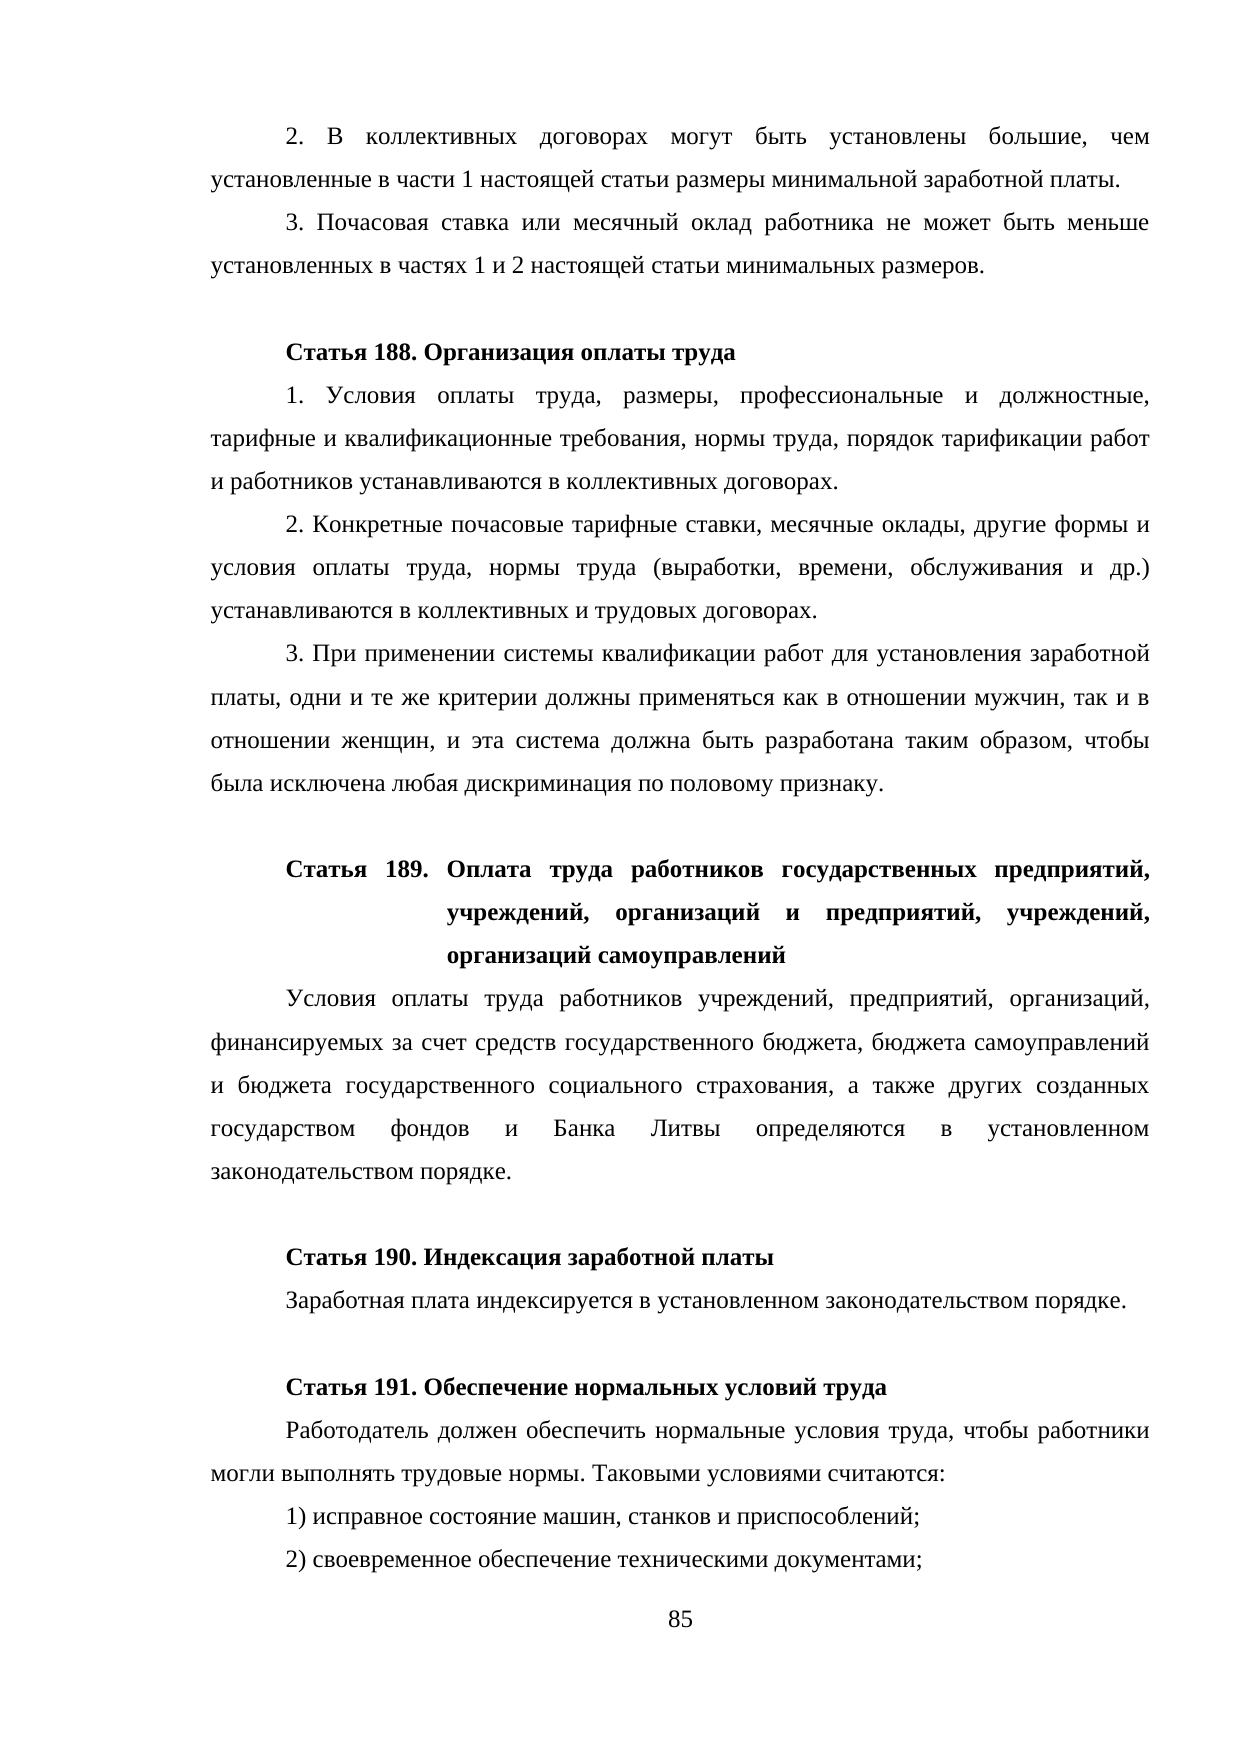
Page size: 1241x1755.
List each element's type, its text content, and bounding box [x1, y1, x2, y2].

text Статья 191. Обеспечение нормальных условий труда [210, 1372, 1151, 1400]
text Статья 190. Индексация заработной платы [210, 1242, 1151, 1271]
text Статья 188. Организация оплаты труда [210, 337, 1151, 365]
text 3. При применении системы квалификации работ для установления заработной платы, одни и те же критерии должны применяться как в отношении мужчин, так и в отношении женщин, и эта система должна быть разработана таким образом, чтобы была исключена любая дискриминация по половому признаку. [210, 638, 1151, 797]
text Работодатель должен обеспечить нормальные условия труда, чтобы работники могли выполнять трудовые нормы. Таковыми условиями считаются: [210, 1415, 1151, 1487]
text 1) исправное состояние машин, станков и приспособлений; [210, 1501, 1151, 1530]
text Условия оплаты труда работников учреждений, предприятий, организаций, финансируемых за счет средств государственного бюджета, бюджета самоуправлений и бюджета государственного социального страхования, а также других созданных государством фондов и Банка Литвы определяются в установленном законодательством порядке. [210, 983, 1151, 1185]
text Заработная плата индексируется в установленном законодательством порядке. [210, 1285, 1151, 1314]
text 3. Почасовая ставка или месячный оклад работника не может быть меньше установленных в частях 1 и 2 настоящей статьи минимальных размеров. [210, 207, 1151, 279]
text Статья 189. Оплата труда работников государственных предприятий, учреждений, организаций и предприятий, учреждений, организаций самоуправлений [285, 854, 1151, 969]
text 1. Условия оплаты труда, размеры, профессиональные и должностные, тарифные и квалификационные требования, нормы труда, порядок тарификации работ и работников устанавливаются в коллективных договорах. [210, 380, 1151, 495]
text 2) своевременное обеспечение техническими документами; [210, 1544, 1151, 1573]
text 2. Конкретные почасовые тарифные ставки, месячные оклады, другие формы и условия оплаты труда, нормы труда (выработки, времени, обслуживания и др.) устанавливаются в коллективных и трудовых договорах. [210, 509, 1151, 624]
text 2. В коллективных договорах могут быть установлены большие, чем установленные в части 1 настоящей статьи размеры минимальной заработной платы. [210, 121, 1151, 193]
